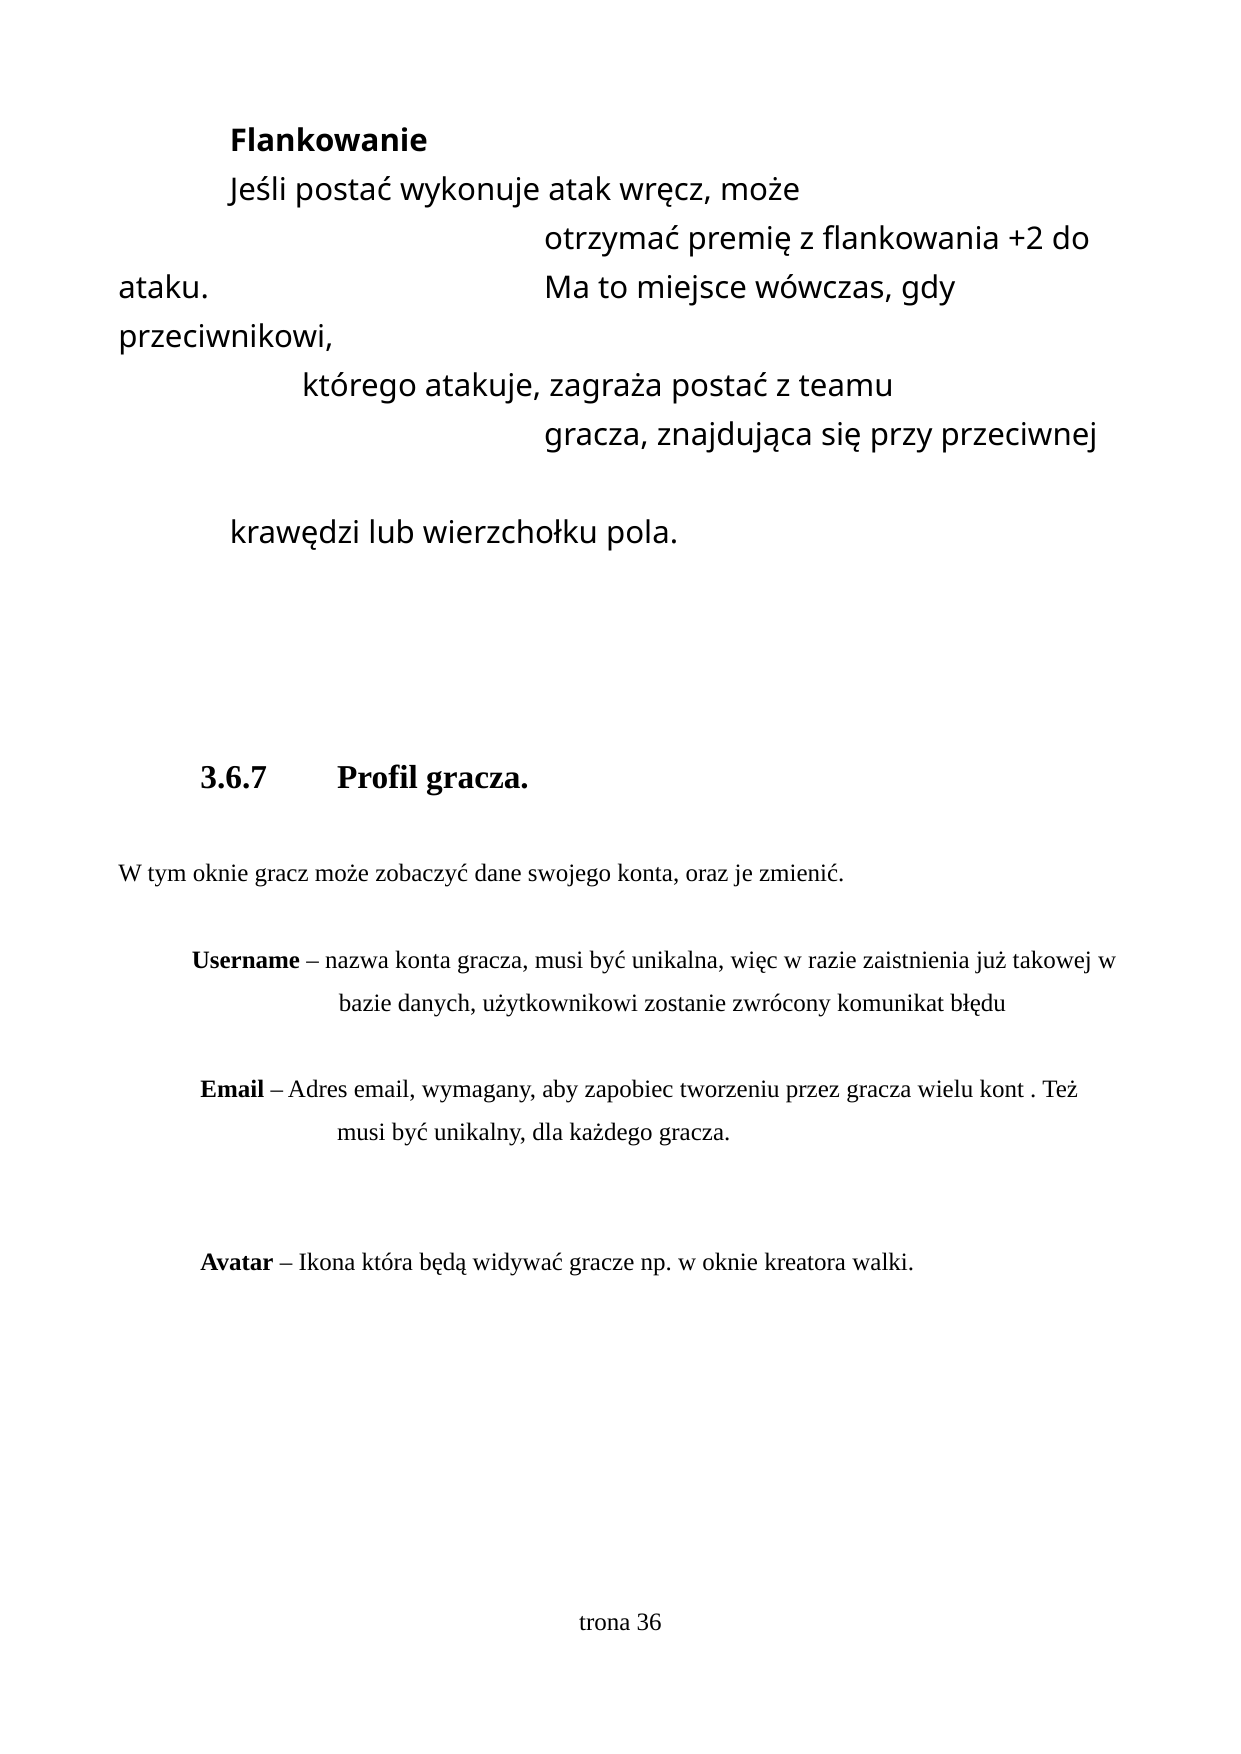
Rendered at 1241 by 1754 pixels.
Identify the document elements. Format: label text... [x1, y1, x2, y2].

text Username – nazwa konta gracza, musi być unikalna, więc w razie zaistnienia już takowej w bazie danych, użytkownikowi zostanie zwrócony komunikat błędu [118, 945, 1122, 1017]
text W tym oknie gracz może zobaczyć dane swojego konta, oraz je zmienić. [118, 858, 1122, 887]
text Flankowanie Jeśli postać wykonuje atak wręcz, może otrzymać premię z flankowania +2 do ataku. Ma to miejsce wówczas, gdy przeciwnikowi, którego atakuje, zagraża postać z teamu gracza, znajdująca się przy przeciwnej krawędzi lub wierzchołku pola. [118, 118, 1122, 552]
text 3.6.7 Profil gracza. [118, 758, 1122, 796]
text Avatar – Ikona która będą widywać gracze np. w oknie kreatora walki. [118, 1247, 1122, 1275]
text Email – Adres email, wymagany, aby zapobiec tworzeniu przez gracza wielu kont . Też musi być unikalny, dla każdego gracza. [118, 1074, 1122, 1146]
